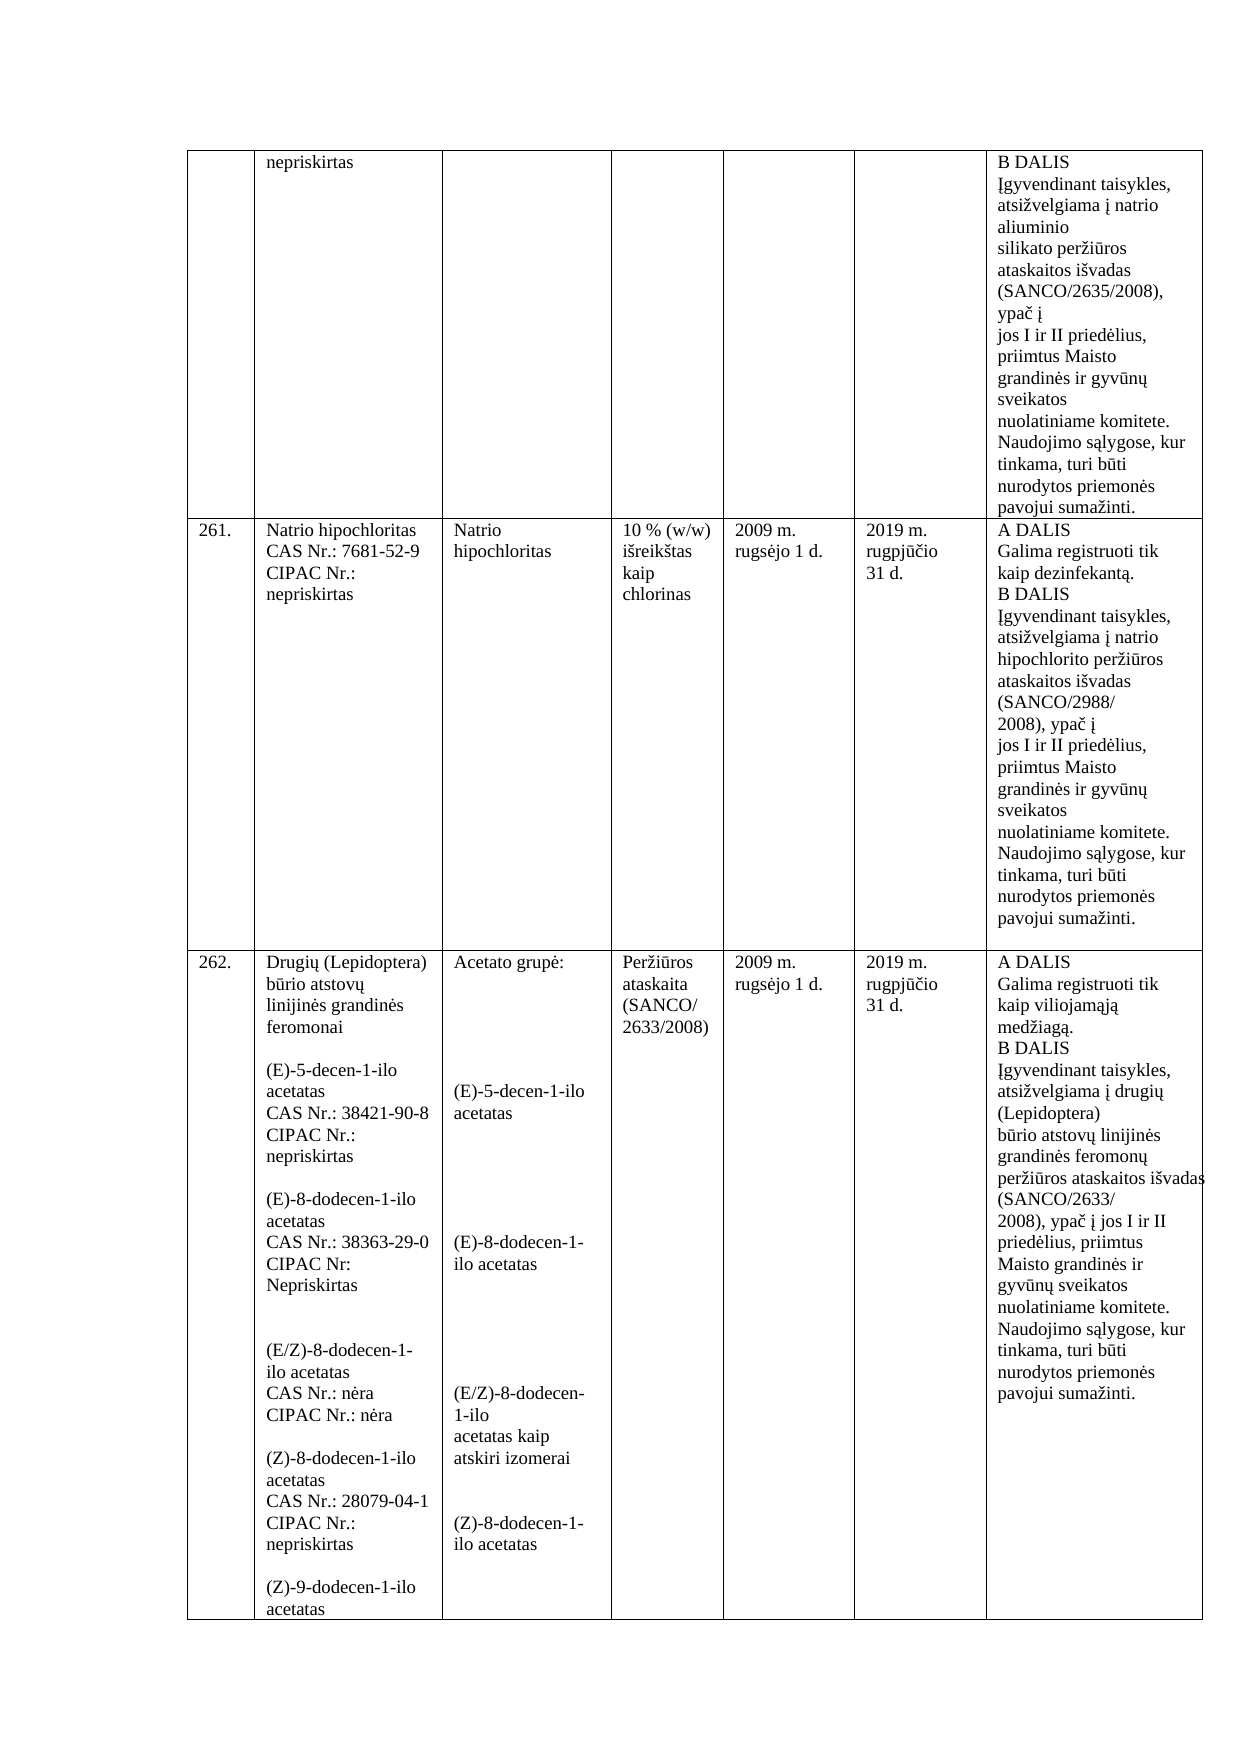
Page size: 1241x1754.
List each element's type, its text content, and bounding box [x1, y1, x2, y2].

table_cell 262. [188, 951, 254, 1619]
table_cell 2019 m. rugpjūčio 31 d. [855, 519, 986, 950]
table_cell Drugių (Lepidoptera) būrio atstovų linijinės grandinės feromonai (E)-5-decen-1-ilo acetatas CAS Nr.: 38421-90-8 CIPAC Nr.: nepriskirtas (E)-8-dodecen-1-ilo acetatas CAS Nr.: 38363-29-0 CIPAC Nr: Nepriskirtas (E/Z)-8-dodecen-1-ilo acetatas CAS Nr.: nėra CIPAC Nr.: nėra (Z)-8-dodecen-1-ilo acetatas CAS Nr.: 28079-04-1 CIPAC Nr.: nepriskirtas (Z)-9-dodecen-1-ilo acetatas [255, 951, 442, 1619]
table_cell 10 % (w/w) išreikštas kaip chlorinas [612, 519, 723, 950]
table_cell A DALIS Galima registruoti tik kaip dezinfekantą. B DALIS Įgyvendinant taisykles, atsižvelgiama į natrio hipochlorito peržiūros ataskaitos išvadas (SANCO/2988/ 2008), ypač į jos I ir II priedėlius, priimtus Maisto grandinės ir gyvūnų sveikatos nuolatiniame komitete. Naudojimo sąlygose, kur tinkama, turi būti nurodytos priemonės pavojui sumažinti. [987, 519, 1202, 950]
table_cell 2009 m. rugsėjo 1 d. [724, 951, 854, 1619]
table_cell [105, 150, 180, 518]
table_cell [1203, 518, 1211, 950]
table_cell [855, 151, 986, 518]
table_cell Natrio hipochloritas [443, 519, 611, 950]
table_cell 2009 m. rugsėjo 1 d. [724, 519, 854, 950]
table_cell [1203, 150, 1211, 518]
table_cell 261. [188, 519, 254, 950]
table_cell B DALIS Įgyvendinant taisykles, atsižvelgiama į natrio aliuminio silikato peržiūros ataskaitos išvadas (SANCO/2635/2008), ypač į jos I ir II priedėlius, priimtus Maisto grandinės ir gyvūnų sveikatos nuolatiniame komitete. Naudojimo sąlygose, kur tinkama, turi būti nurodytos priemonės pavojui sumažinti. [987, 151, 1202, 518]
table_cell [188, 151, 254, 518]
table_cell Peržiūros ataskaita (SANCO/2633/2008) [612, 951, 723, 1619]
table_cell [612, 151, 723, 518]
table_cell [180, 518, 187, 950]
table_cell Natrio hipochloritas CAS Nr.: 7681-52-9 CIPAC Nr.: nepriskirtas [255, 519, 442, 950]
table_cell [180, 950, 187, 1619]
table_cell Acetato grupė: (E)-5-decen-1-ilo acetatas (E)-8-dodecen-1-ilo acetatas (E/Z)-8-dodecen-1-ilo acetatas kaip atskiri izomerai (Z)-8-dodecen-1-ilo acetatas [443, 951, 611, 1619]
table_cell [724, 151, 854, 518]
table_cell [105, 950, 180, 1619]
table_cell [105, 518, 180, 950]
table_cell [180, 150, 187, 518]
table_cell A DALIS Galima registruoti tik kaip viliojamąją medžiagą. B DALIS Įgyvendinant taisykles, atsižvelgiama į drugių (Lepidoptera) būrio atstovų linijinės grandinės feromonų peržiūros ataskaitos išvadas (SANCO/2633/ 2008), ypač į jos I ir II priedėlius, priimtus Maisto grandinės ir gyvūnų sveikatos nuolatiniame komitete. Naudojimo sąlygose, kur tinkama, turi būti nurodytos priemonės pavojui sumažinti. [987, 951, 1202, 1619]
table_cell 2019 m. rugpjūčio 31 d. [855, 951, 986, 1619]
table_cell [443, 151, 611, 518]
table_cell [1203, 950, 1211, 1619]
table_cell nepriskirtas [255, 151, 442, 518]
